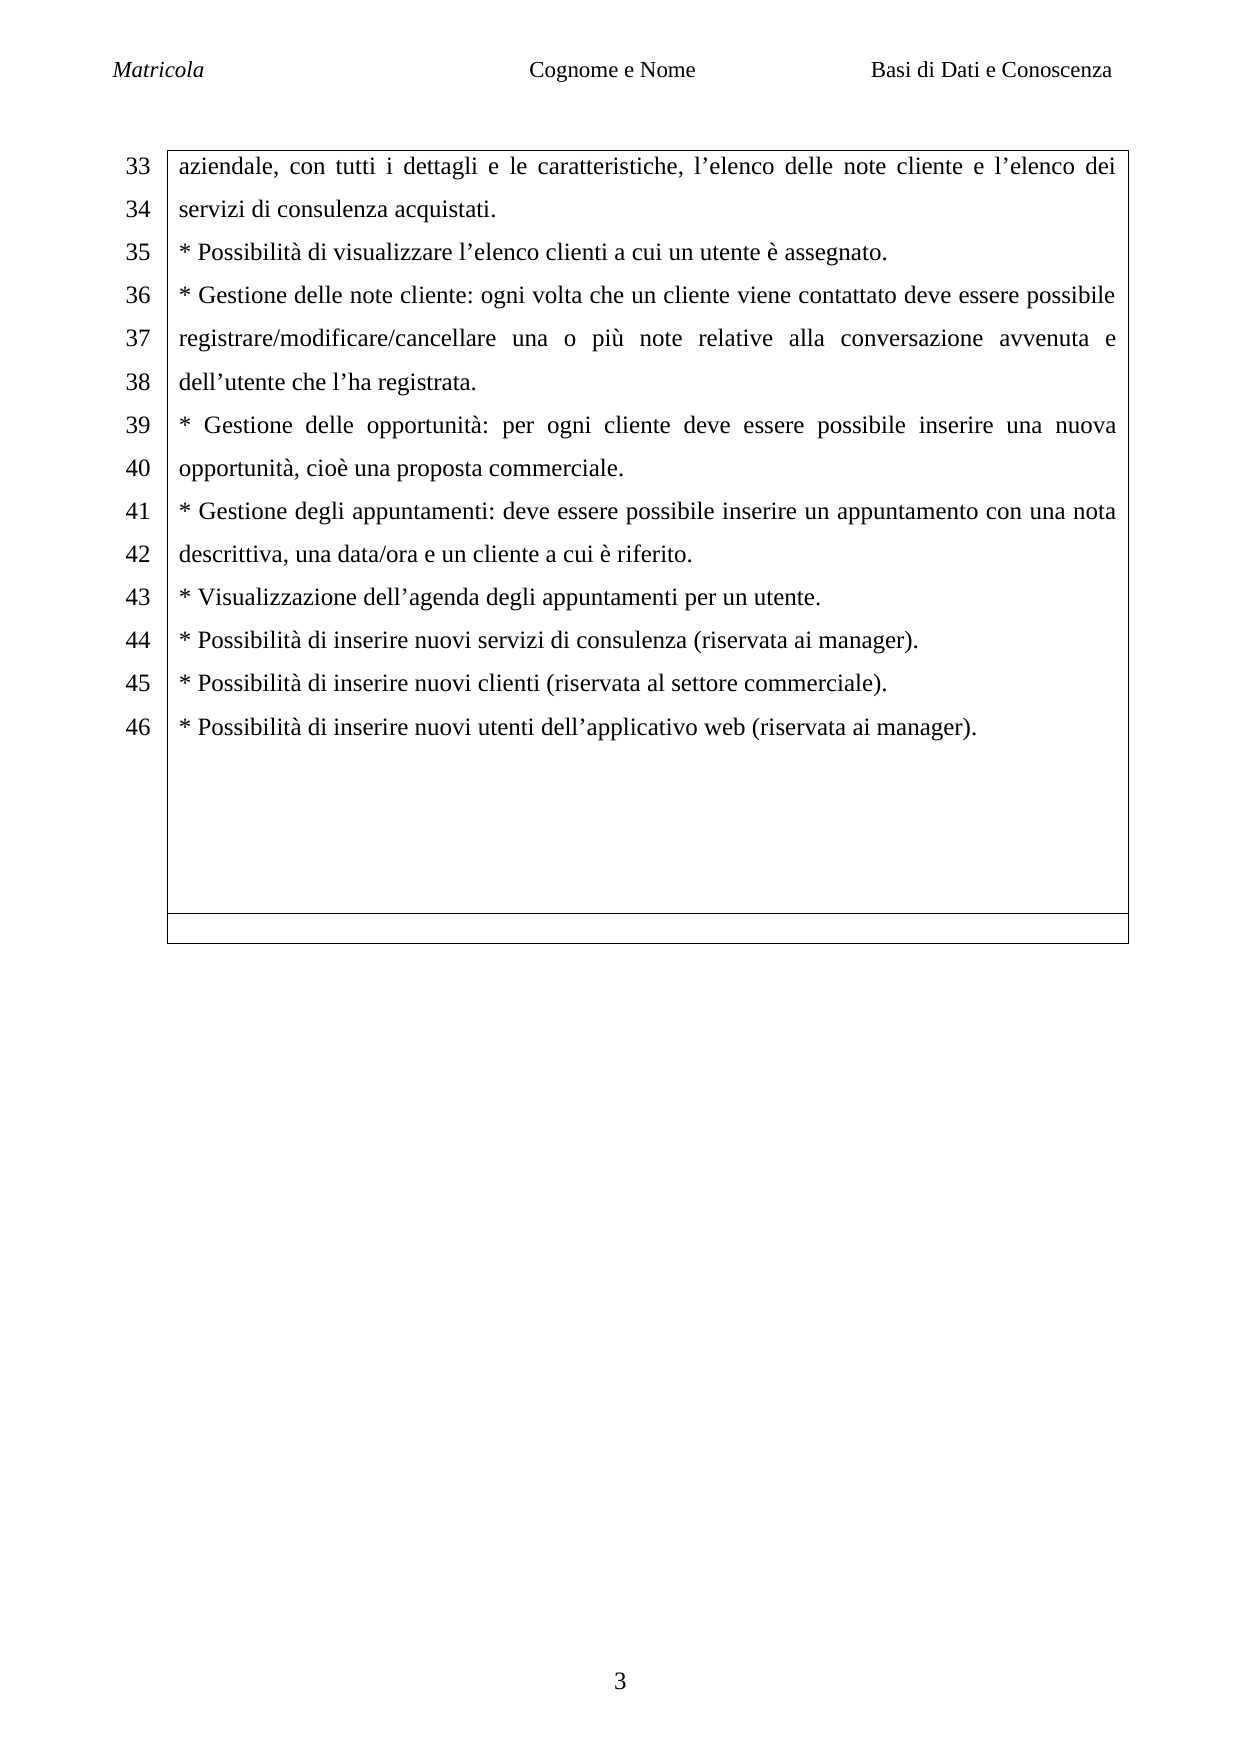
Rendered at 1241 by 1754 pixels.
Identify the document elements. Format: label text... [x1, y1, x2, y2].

table_header aziendale, con tutti i dettagli e le caratteristiche, l’elenco delle note cliente e l’elenco dei servizi di consulenza acquistati. * Possibilità di visualizzare l’elenco clienti a cui un utente è assegnato. * Gestione delle note cliente: ogni volta che un cliente viene contattato deve essere possibile registrare/modificare/cancellare una o più note relative alla conversazione avvenuta e dell’utente che l’ha registrata. * Gestione delle opportunità: per ogni cliente deve essere possibile inserire una nuova opportunità, cioè una proposta commerciale. * Gestione degli appuntamenti: deve essere possibile inserire un appuntamento con una nota descrittiva, una data/ora e un cliente a cui è riferito. * Visualizzazione dell’agenda degli appuntamenti per un utente. * Possibilità di inserire nuovi servizi di consulenza (riservata ai manager). * Possibilità di inserire nuovi clienti (riservata al settore commerciale). * Possibilità di inserire nuovi utenti dell’applicativo web (riservata ai manager). [168, 151, 1128, 913]
table_header 3334353637383940414243444546 [114, 150, 167, 913]
table_cell [114, 913, 167, 943]
table_cell [168, 914, 1128, 943]
